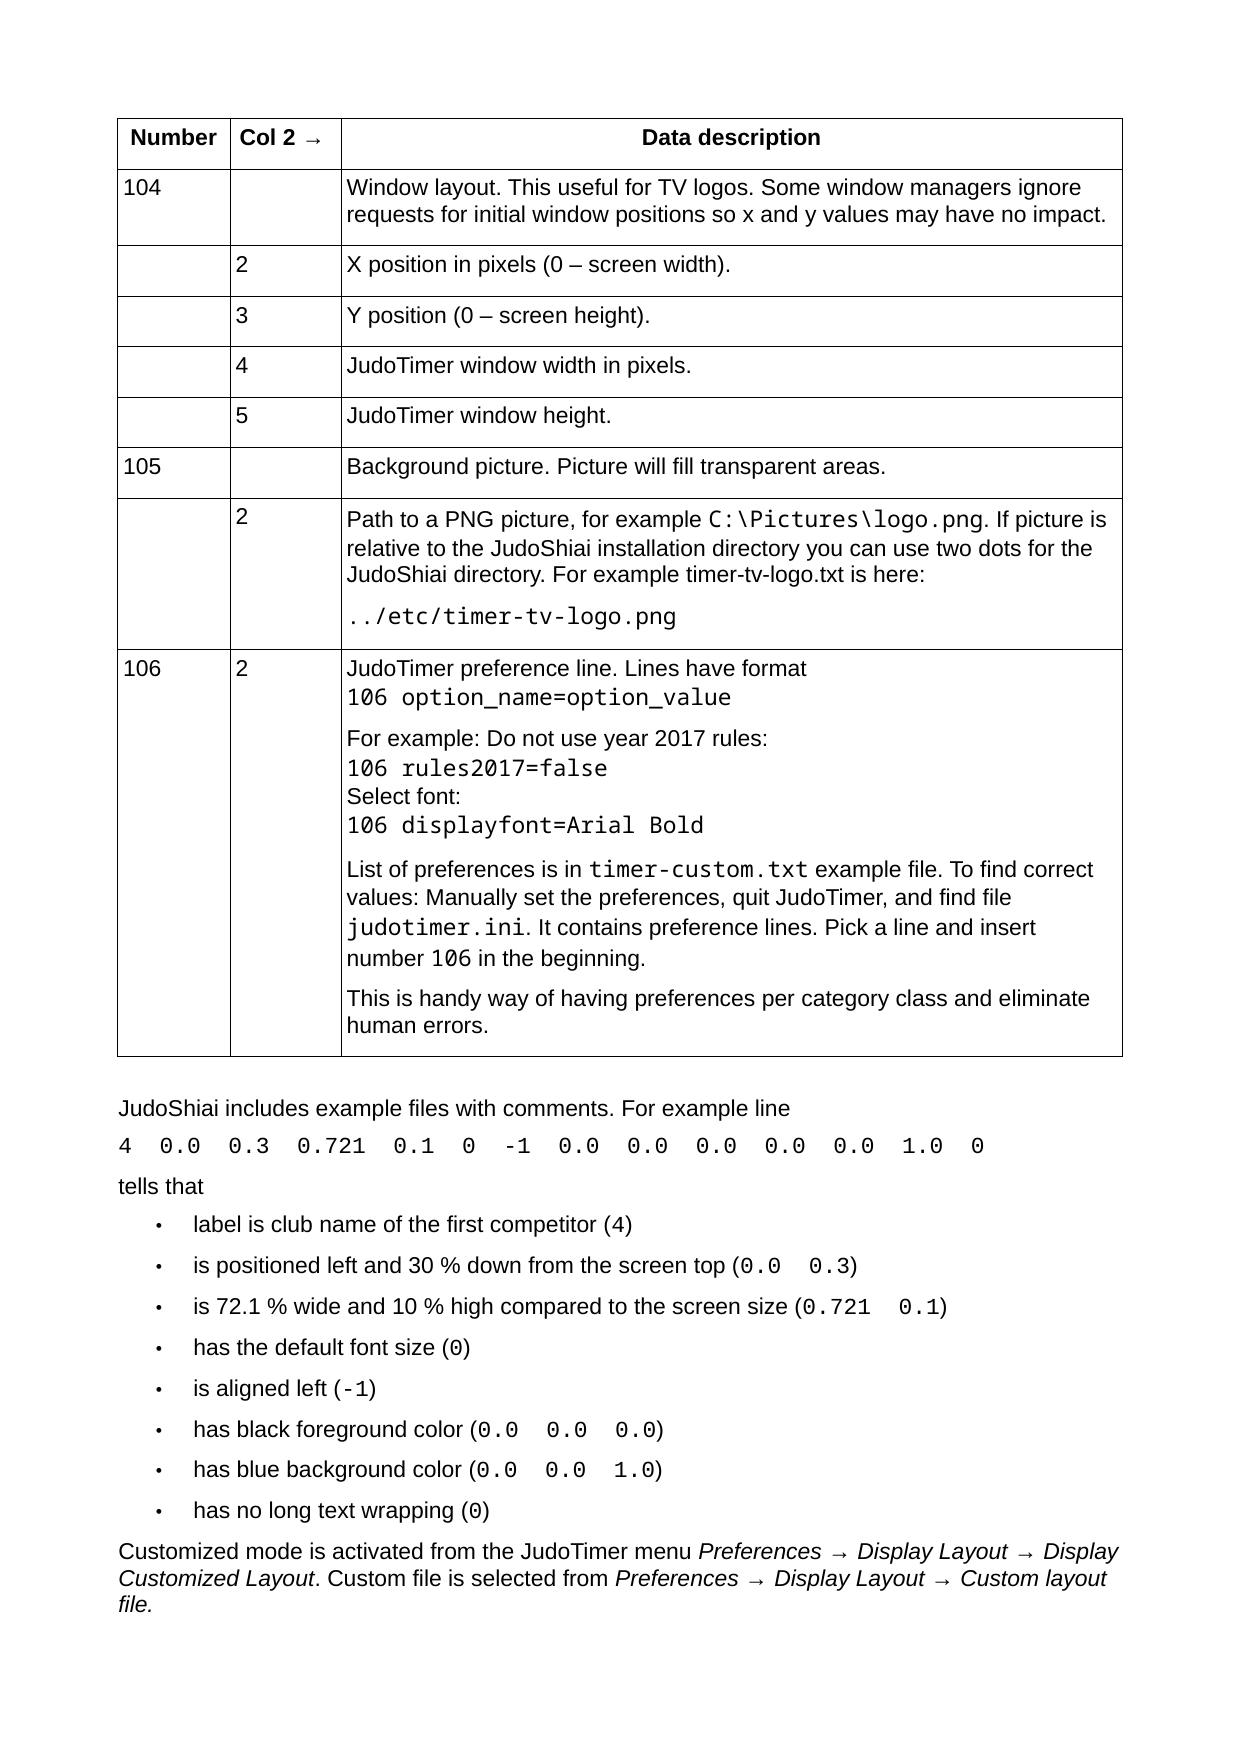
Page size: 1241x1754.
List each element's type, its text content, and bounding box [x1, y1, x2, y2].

table_cell Window layout. This useful for TV logos. Some window managers ignore requests for initial window positions so x and y values may have no impact. [342, 170, 1122, 245]
table_cell JudoTimer window height. [342, 398, 1122, 447]
list has black foreground color (0.0 0.0 0.0) [156, 1416, 1122, 1444]
list has the default font size (0) [156, 1334, 1122, 1362]
table_cell [118, 246, 230, 296]
text Customized mode is activated from the JudoTimer menu Preferences → Display Layout → Display Customized Layout. Custom file is selected from Preferences → Display Layout → Custom layout file. [118, 1538, 1122, 1617]
table_header Data description [342, 119, 1122, 168]
table_cell 2 [231, 246, 341, 296]
list label is club name of the first competitor (4) [156, 1211, 1122, 1240]
table_cell 5 [231, 398, 341, 447]
list is aligned left (-1) [156, 1375, 1122, 1403]
table_cell 2 [231, 499, 341, 649]
list has blue background color (0.0 0.0 1.0) [156, 1456, 1122, 1485]
text JudoShiai includes example files with comments. For example line [118, 1095, 1122, 1122]
table_cell 3 [231, 297, 341, 346]
table_cell [118, 347, 230, 397]
table_cell JudoTimer preference line. Lines have format 106 option_name=option_value For example: Do not use year 2017 rules: 106 rules2017=false Select font: 106 displayfont=Arial Bold List of preferences is in timer-custom.txt example file. To find correct values: Manually set the preferences, quit JudoTimer, and find file judotimer.ini. It contains preference lines. Pick a line and insert number 106 in the beginning. This is handy way of having preferences per category class and eliminate human errors. [342, 650, 1122, 1056]
table_cell 105 [118, 448, 230, 497]
list has no long text wrapping (0) [156, 1497, 1122, 1526]
table_cell [118, 499, 230, 649]
list is positioned left and 30 % down from the screen top (0.0 0.3) [156, 1252, 1122, 1281]
table_cell 104 [118, 170, 230, 245]
table_cell 106 [118, 650, 230, 1056]
table_cell [231, 170, 341, 245]
table_cell [118, 297, 230, 346]
table_header Number [118, 119, 230, 168]
table_cell [231, 448, 341, 497]
list is 72.1 % wide and 10 % high compared to the screen size (0.721 0.1) [156, 1293, 1122, 1321]
table_cell 2 [231, 650, 341, 1056]
table_cell Path to a PNG picture, for example C:\Pictures\logo.png. If picture is relative to the JudoShiai installation directory you can use two dots for the JudoShiai directory. For example timer-tv-logo.txt is here: ../etc/timer-tv-logo.png [342, 499, 1122, 649]
table_cell 4 [231, 347, 341, 397]
table_cell Background picture. Picture will fill transparent areas. [342, 448, 1122, 497]
table_cell JudoTimer window width in pixels. [342, 347, 1122, 397]
text tells that [118, 1173, 1122, 1199]
table_cell X position in pixels (0 – screen width). [342, 246, 1122, 296]
table_header Col 2 → [231, 119, 341, 168]
table_cell [118, 398, 230, 447]
table_cell Y position (0 – screen height). [342, 297, 1122, 346]
text 4 0.0 0.3 0.721 0.1 0 -1 0.0 0.0 0.0 0.0 0.0 1.0 0 [118, 1134, 1122, 1160]
